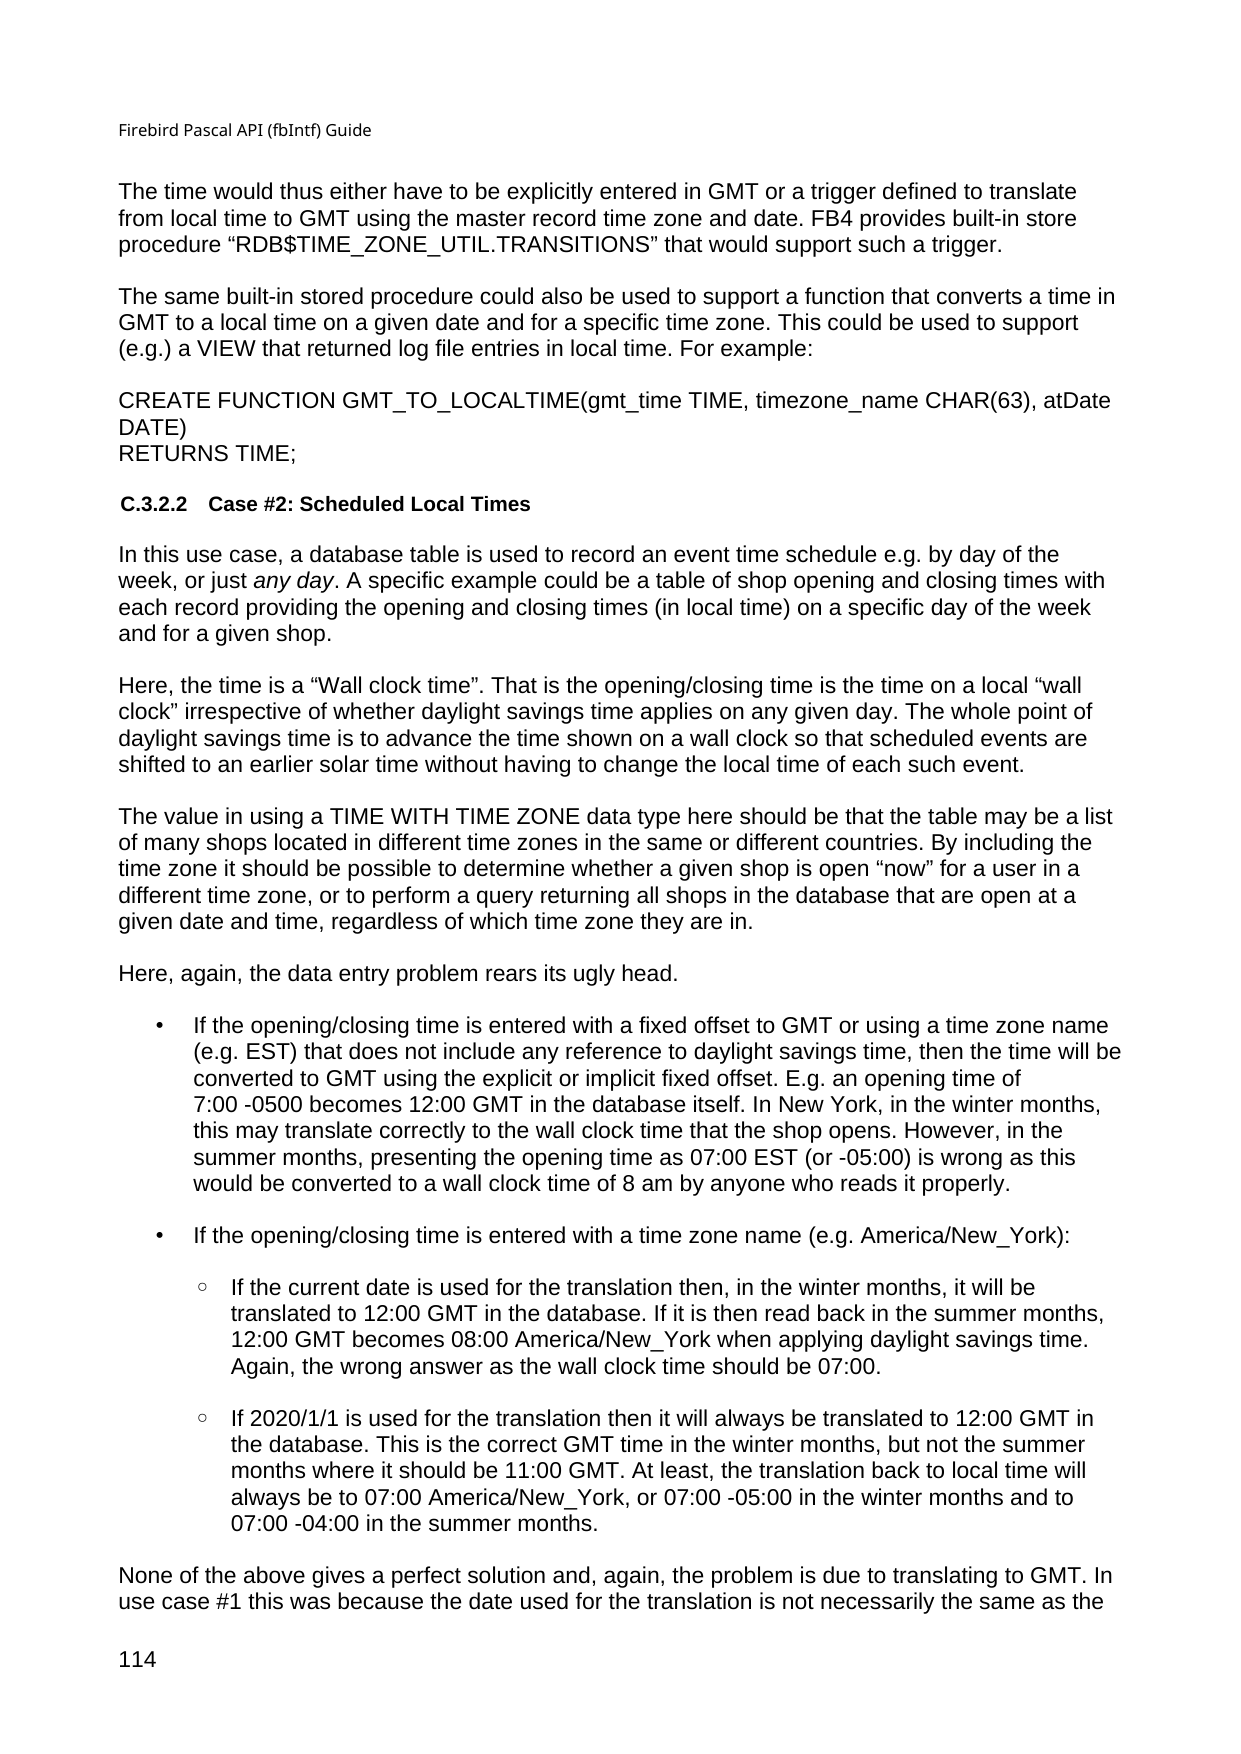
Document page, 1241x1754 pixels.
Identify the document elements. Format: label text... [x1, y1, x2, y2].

text The same built-in stored procedure could also be used to support a function that converts a time in GMT to a local time on a given date and for a specific time zone. This could be used to support (e.g.) a VIEW that returned log file entries in local time. For example: [118, 283, 1122, 362]
text The time would thus either have to be explicitly entered in GMT or a trigger defined to translate from local time to GMT using the master record time zone and date. FB4 provides built-in store procedure “RDB$TIME_ZONE_UTIL.TRANSITIONS” that would support such a trigger. [118, 178, 1122, 257]
text CREATE FUNCTION GMT_TO_LOCALTIME(gmt_time TIME, timezone_name CHAR(63), atDate DATE) RETURNS TIME; [118, 387, 1122, 466]
text In this use case, a database table is used to record an event time schedule e.g. by day of the week, or just any day. A specific example could be a table of shop opening and closing times with each record providing the opening and closing times (in local time) on a specific day of the week and for a given shop. [118, 541, 1122, 646]
text Here, again, the data entry problem rears its ugly head. [118, 960, 1122, 986]
text Here, the time is a “Wall clock time”. That is the opening/closing time is the time on a local “wall clock” irrespective of whether daylight savings time applies on any given day. The whole point of daylight savings time is to advance the time shown on a wall clock so that scheduled events are shifted to an earlier solar time without having to change the local time of each such event. [118, 672, 1122, 777]
list Case #2: Scheduled Local Times [118, 492, 1122, 516]
list If the opening/closing time is entered with a time zone name (e.g. America/New_York): [156, 1222, 1122, 1248]
text The value in using a TIME WITH TIME ZONE data type here should be that the table may be a list of many shops located in different time zones in the same or different countries. By including the time zone it should be possible to determine whether a given shop is open “now” for a user in a different time zone, or to perform a query returning all shops in the database that are open at a given date and time, regardless of which time zone they are in. [118, 803, 1122, 934]
list If the opening/closing time is entered with a fixed offset to GMT or using a time zone name (e.g. EST) that does not include any reference to daylight savings time, then the time will be converted to GMT using the explicit or implicit fixed offset. E.g. an opening time of 7:00 -0500 becomes 12:00 GMT in the database itself. In New York, in the winter months, this may translate correctly to the wall clock time that the shop opens. However, in the summer months, presenting the opening time as 07:00 EST (or -05:00) is wrong as this would be converted to a wall clock time of 8 am by anyone who reads it properly. [156, 1012, 1122, 1196]
list If the current date is used for the translation then, in the winter months, it will be translated to 12:00 GMT in the database. If it is then read back in the summer months, 12:00 GMT becomes 08:00 America/New_York when applying daylight savings time. Again, the wrong answer as the wall clock time should be 07:00. [193, 1274, 1122, 1379]
list If 2020/1/1 is used for the translation then it will always be translated to 12:00 GMT in the database. This is the correct GMT time in the winter months, but not the summer months where it should be 11:00 GMT. At least, the translation back to local time will always be to 07:00 America/New_York, or 07:00 -05:00 in the winter months and to 07:00 -04:00 in the summer months. [193, 1405, 1122, 1536]
text None of the above gives a perfect solution and, again, the problem is due to translating to GMT. In use case #1 this was because the date used for the translation is not necessarily the same as the [118, 1562, 1122, 1615]
